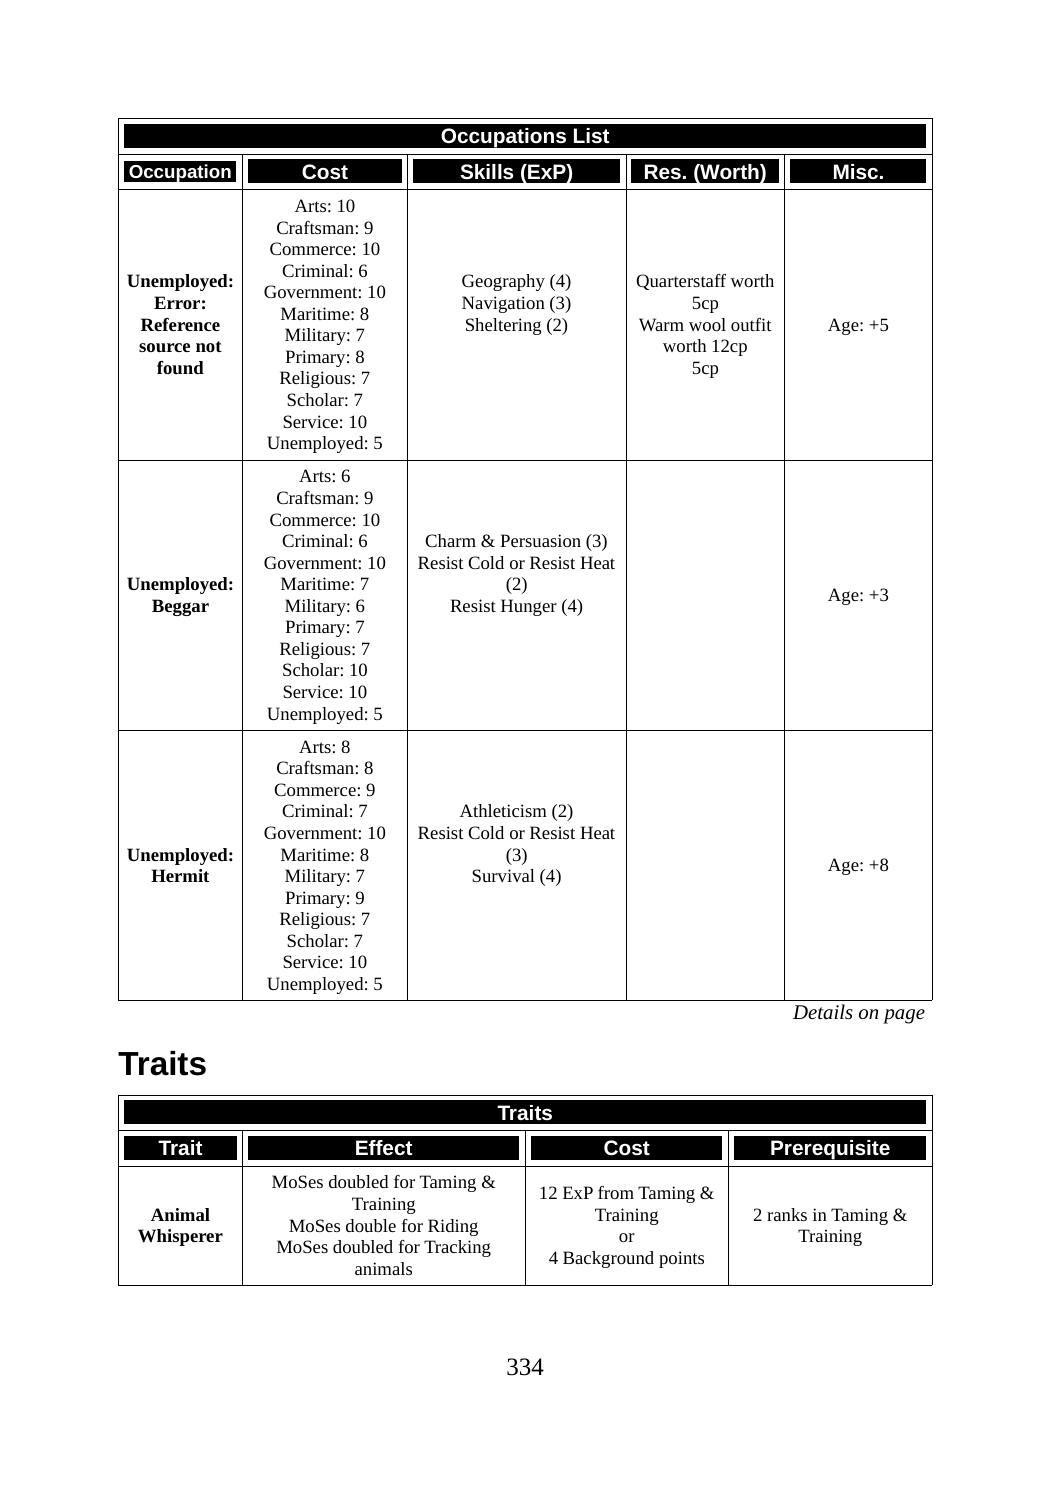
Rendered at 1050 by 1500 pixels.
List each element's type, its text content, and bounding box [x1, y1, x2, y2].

table_cell 12 ExP from Taming & Training or 4 Background points [526, 1167, 728, 1285]
table_cell Effect [243, 1131, 525, 1166]
table_cell Unemployed: Hermit [119, 731, 242, 1000]
table_cell Age: +3 [785, 461, 932, 730]
table_header Traits [119, 1096, 932, 1130]
table_cell Athleticism (2) Resist Cold or Resist Heat (3) Survival (4) [408, 731, 626, 1000]
subtitle Traits [118, 1044, 932, 1082]
table_cell Geography (4) Navigation (3) Sheltering (2) [408, 190, 626, 459]
table_cell Res. (Worth) [627, 155, 784, 189]
table_cell [627, 461, 784, 730]
table_cell [627, 731, 784, 1000]
table_cell Trait [119, 1131, 242, 1166]
table_cell Quarterstaff worth 5cp Warm wool outfit worth 12cp 5cp [627, 190, 784, 459]
table_cell Misc. [785, 155, 932, 189]
table_cell MoSes doubled for Taming & Training MoSes double for Riding MoSes doubled for Tracking animals [243, 1167, 525, 1285]
table_cell Animal Whisperer [119, 1167, 242, 1285]
table_cell Charm & Persuasion (3) Resist Cold or Resist Heat (2) Resist Hunger (4) [408, 461, 626, 730]
table_cell 2 ranks in Taming & Training [729, 1167, 932, 1285]
table_cell Unemployed: Error: Reference source not found [119, 190, 242, 459]
table_cell Occupation [119, 155, 242, 189]
table_cell Age: +8 [785, 731, 932, 1000]
table_cell Prerequisite [729, 1131, 932, 1166]
table_cell Age: +5 [785, 190, 932, 459]
table_cell Skills (ExP) [408, 155, 626, 189]
table_header Occupations List [119, 119, 932, 154]
table_cell Cost [526, 1131, 728, 1166]
table_cell Arts: 10 Craftsman: 9 Commerce: 10 Criminal: 6 Government: 10 Maritime: 8 Military: 7 Primary: 8 Religious: 7 Scholar: 7 Service: 10 Unemployed: 5 [243, 190, 407, 459]
table_cell Arts: 6 Craftsman: 9 Commerce: 10 Criminal: 6 Government: 10 Maritime: 7 Military: 6 Primary: 7 Religious: 7 Scholar: 10 Service: 10 Unemployed: 5 [243, 461, 407, 730]
subtitle Details on page [118, 1001, 932, 1024]
table_cell Unemployed: Beggar [119, 461, 242, 730]
table_cell Cost [243, 155, 407, 189]
table_cell Arts: 8 Craftsman: 8 Commerce: 9 Criminal: 7 Government: 10 Maritime: 8 Military: 7 Primary: 9 Religious: 7 Scholar: 7 Service: 10 Unemployed: 5 [243, 731, 407, 1000]
